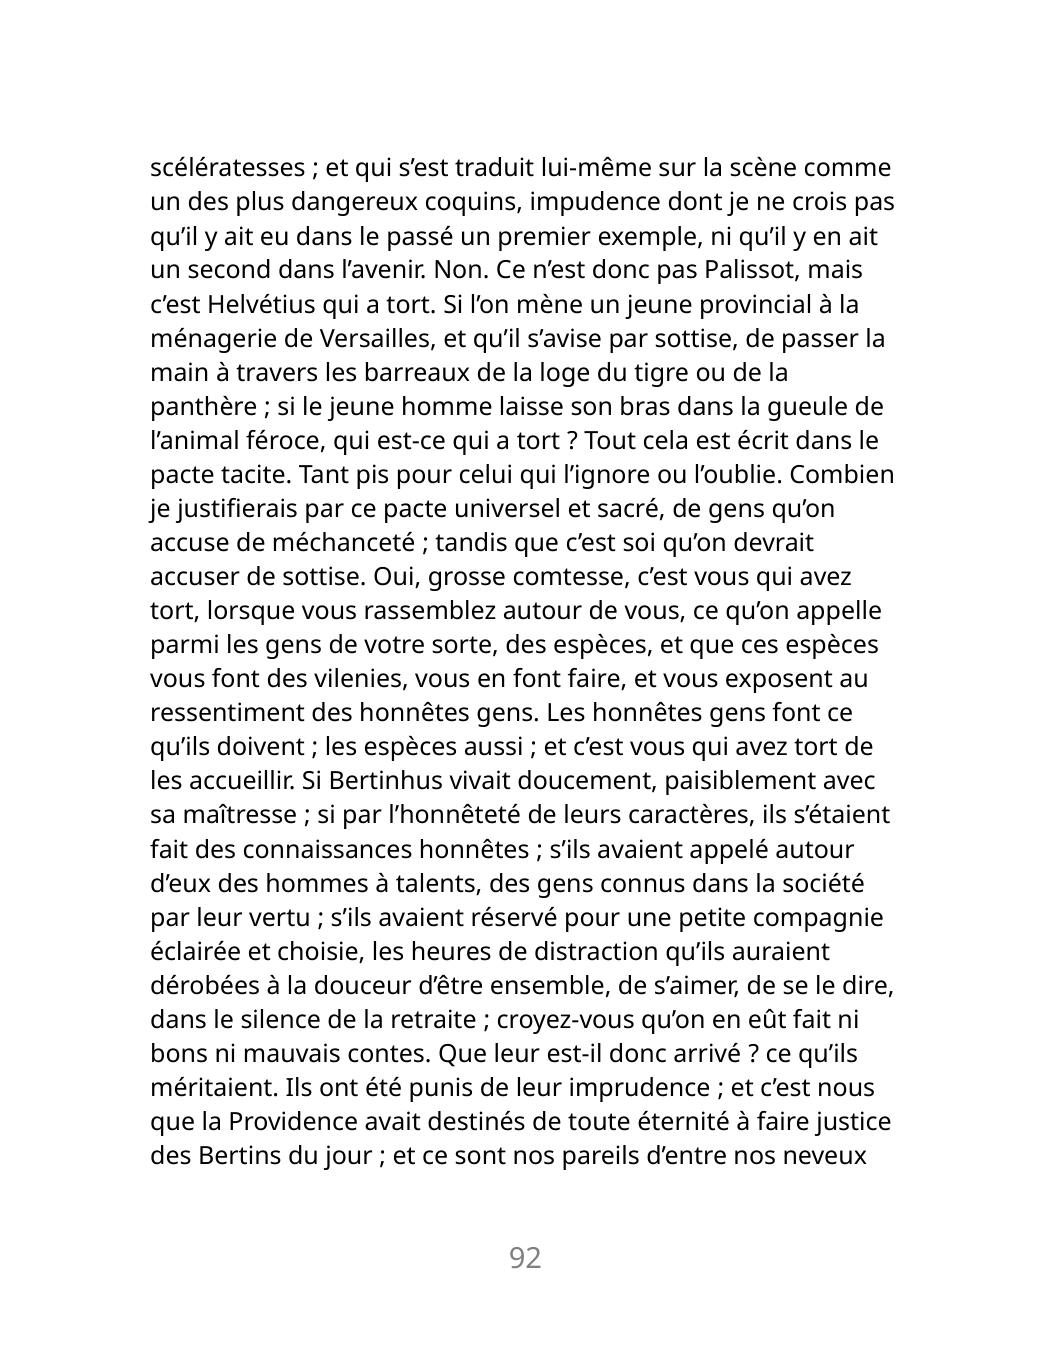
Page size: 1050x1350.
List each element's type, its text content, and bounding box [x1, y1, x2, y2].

text scélératesses ; et qui s’est traduit lui-même sur la scène comme un des plus dangereux coquins, impudence dont je ne crois pas qu’il y ait eu dans le passé un premier exemple, ni qu’il y en ait un second dans l’avenir. Non. Ce n’est donc pas Palissot, mais c’est Helvétius qui a tort. Si l’on mène un jeune provincial à la ménagerie de Versailles, et qu’il s’avise par sottise, de passer la main à travers les barreaux de la loge du tigre ou de la panthère ; si le jeune homme laisse son bras dans la gueule de l’animal féroce, qui est-ce qui a tort ? Tout cela est écrit dans le pacte tacite. Tant pis pour celui qui l’ignore ou l’oublie. Combien je justifierais par ce pacte universel et sacré, de gens qu’on accuse de méchanceté ; tandis que c’est soi qu’on devrait accuser de sottise. Oui, grosse comtesse, c’est vous qui avez tort, lorsque vous rassemblez autour de vous, ce qu’on appelle parmi les gens de votre sorte, des espèces, et que ces espèces vous font des vilenies, vous en font faire, et vous exposent au ressentiment des honnêtes gens. Les honnêtes gens font ce qu’ils doivent ; les espèces aussi ; et c’est vous qui avez tort de les accueillir. Si Bertinhus vivait doucement, paisiblement avec sa maîtresse ; si par l’honnêteté de leurs caractères, ils s’étaient fait des connaissances honnêtes ; s’ils avaient appelé autour d’eux des hommes à talents, des gens connus dans la société par leur vertu ; s’ils avaient réservé pour une petite compagnie éclairée et choisie, les heures de distraction qu’ils auraient dérobées à la douceur d’être ensemble, de s’aimer, de se le dire, dans le silence de la retraite ; croyez-vous qu’on en eût fait ni bons ni mauvais contes. Que leur est-il donc arrivé ? ce qu’ils méritaient. Ils ont été punis de leur imprudence ; et c’est nous que la Providence avait destinés de toute éternité à faire justice des Bertins du jour ; et ce sont nos pareils d’entre nos neveux [150, 150, 900, 1172]
